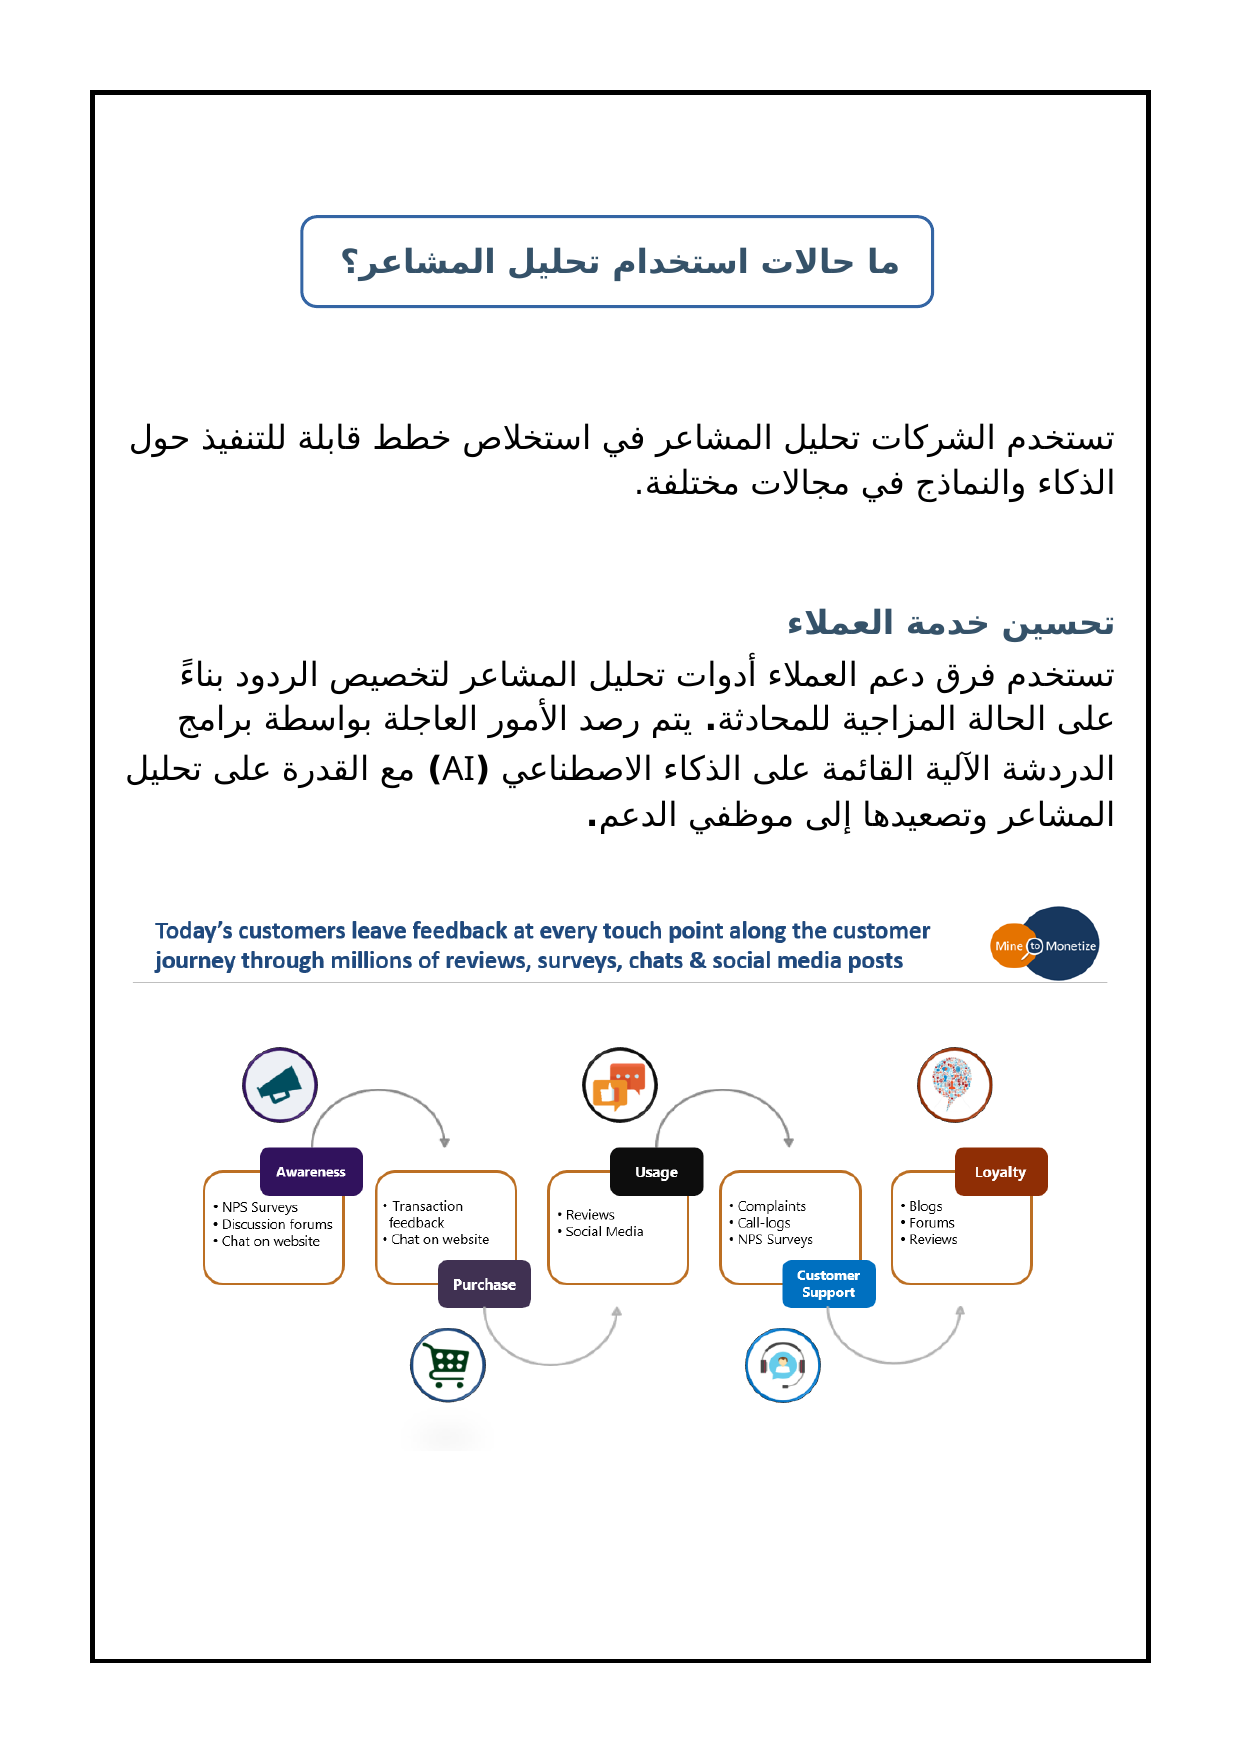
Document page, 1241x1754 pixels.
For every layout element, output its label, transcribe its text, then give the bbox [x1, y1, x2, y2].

text [125, 242, 300, 281]
text [935, 242, 1116, 281]
text ما حالات استخدام تحليل المشاعر؟ [304, 242, 931, 281]
text تستخدم فرق دعم العملاء أدوات تحليل المشاعر لتخصيص الردود بناءً على الحالة المزاجية للمحادثة. يتم رصد الأمور العاجلة بواسطة برامج الدردشة الآلية القائمة على الذكاء الاصطناعي (AI) مع القدرة على تحليل المشاعر وتصعيدها إلى موظفي الدعم. [125, 655, 1116, 834]
text تستخدم الشركات تحليل المشاعر في استخلاص خطط قابلة للتنفيذ حول الذكاء والنماذج في مجالات مختلفة. [125, 419, 1116, 502]
subtitle تحسين خدمة العملاء [125, 604, 1116, 643]
picture [132, 902, 1108, 1451]
